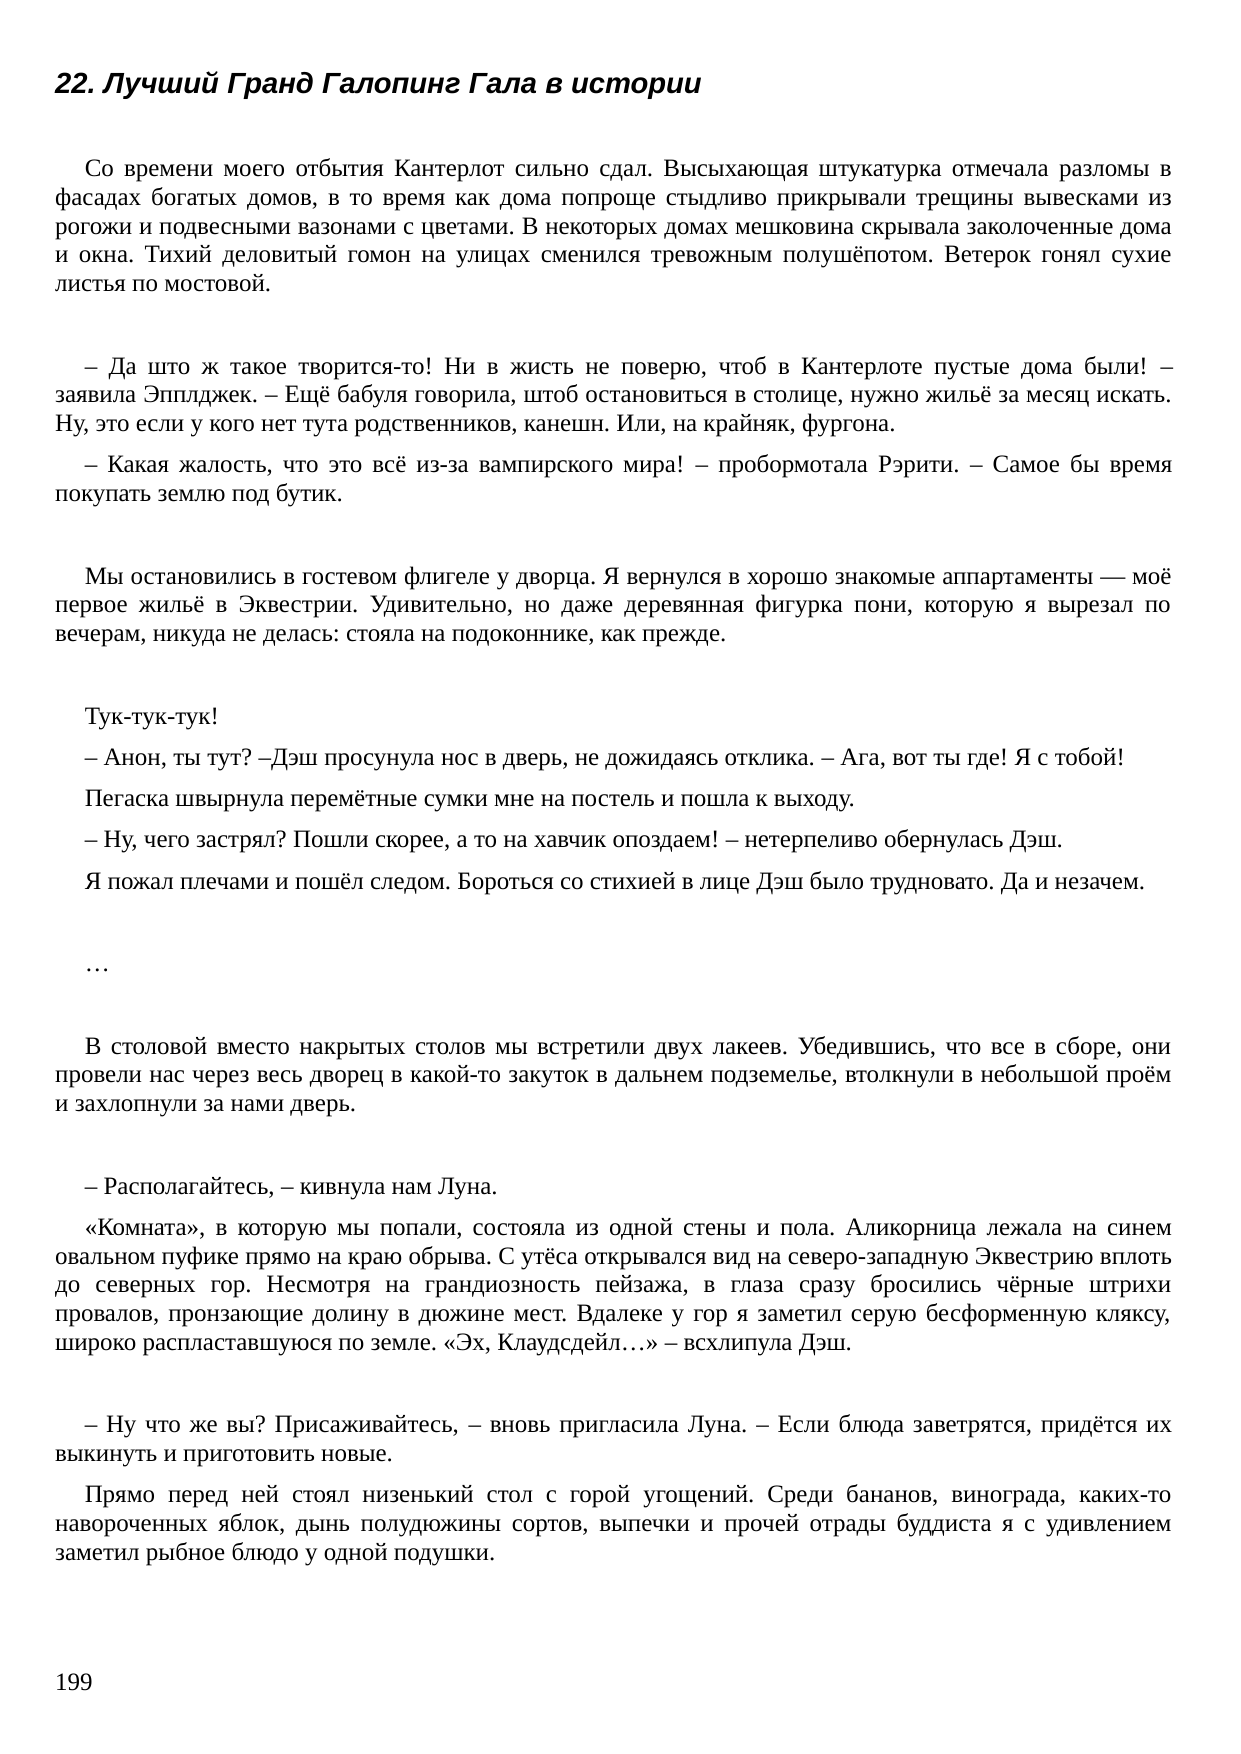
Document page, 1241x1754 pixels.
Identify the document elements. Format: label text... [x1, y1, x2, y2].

subtitle 22. Лучший Гранд Галопинг Гала в истории [55, 66, 1173, 99]
text Тук-тук-тук! [55, 701, 1173, 729]
text – Ну, чего застрял? Пошли скорее, а то на хавчик опоздаем! – нетерпеливо обернулась Дэш. [55, 824, 1173, 853]
text … [55, 948, 1173, 977]
text Мы остановились в гостевом флигеле у дворца. Я вернулся в хорошо знакомые аппартаменты — моё первое жильё в Эквестрии. Удивительно, но даже деревянная фигурка пони, которую я вырезал по вечерам, никуда не делась: стояла на подоконнике, как прежде. [55, 561, 1173, 647]
text – Анон, ты тут? –Дэш просунула нос в дверь, не дожидаясь отклика. – Ага, вот ты где! Я с тобой! [55, 742, 1173, 771]
text – Располагайтесь, – кивнула нам Луна. [55, 1171, 1173, 1199]
text В столовой вместо накрытых столов мы встретили двух лакеев. Убедившись, что все в сборе, они провели нас через весь дворец в какой-то закуток в дальнем подземелье, втолкнули в небольшой проём и захлопнули за нами дверь. [55, 1031, 1173, 1117]
text «Комната», в которую мы попали, состояла из одной стены и пола. Аликорница лежала на синем овальном пуфике прямо на краю обрыва. С утёса открывался вид на северо-западную Эквестрию вплоть до северных гор. Несмотря на грандиозность пейзажа, в глаза сразу бросились чёрные штрихи провалов, пронзающие долину в дюжине мест. Вдалеке у гор я заметил серую бесформенную кляксу, широко распластавшуюся по земле. «Эх, Клаудсдейл…» – всхлипула Дэш. [55, 1212, 1173, 1356]
text Со времени моего отбытия Кантерлот сильно сдал. Высыхающая штукатурка отмечала разломы в фасадах богатых домов, в то время как дома попроще стыдливо прикрывали трещины вывесками из рогожи и подвесными вазонами с цветами. В некоторых домах мешковина скрывала заколоченные дома и окна. Тихий деловитый гомон на улицах сменился тревожным полушёпотом. Ветерок гонял сухие листья по мостовой. [55, 153, 1173, 297]
text Я пожал плечами и пошёл следом. Бороться со стихией в лице Дэш было трудновато. Да и незачем. [55, 866, 1173, 894]
text – Ну что же вы? Присаживайтесь, – вновь пригласила Луна. – Если блюда заветрятся, придётся их выкинуть и приготовить новые. [55, 1409, 1173, 1467]
text – Какая жалость, что это всё из-за вампирского мира! – пробормотала Рэрити. – Самое бы время покупать землю под бутик. [55, 449, 1173, 507]
text – Да што ж такое творится-то! Ни в жисть не поверю, чтоб в Кантерлоте пустые дома были! – заявила Эпплджек. – Ещё бабуля говорила, штоб остановиться в столице, нужно жильё за месяц искать. Ну, это если у кого нет тута родственников, канешн. Или, на крайняк, фургона. [55, 351, 1173, 437]
text Прямо перед ней стоял низенький стол с горой угощений. Среди бананов, винограда, каких-то навороченных яблок, дынь полудюжины сортов, выпечки и прочей отрады буддиста я с удивлением заметил рыбное блюдо у одной подушки. [55, 1479, 1173, 1566]
text Пегаска швырнула перемётные сумки мне на постель и пошла к выходу. [55, 783, 1173, 812]
